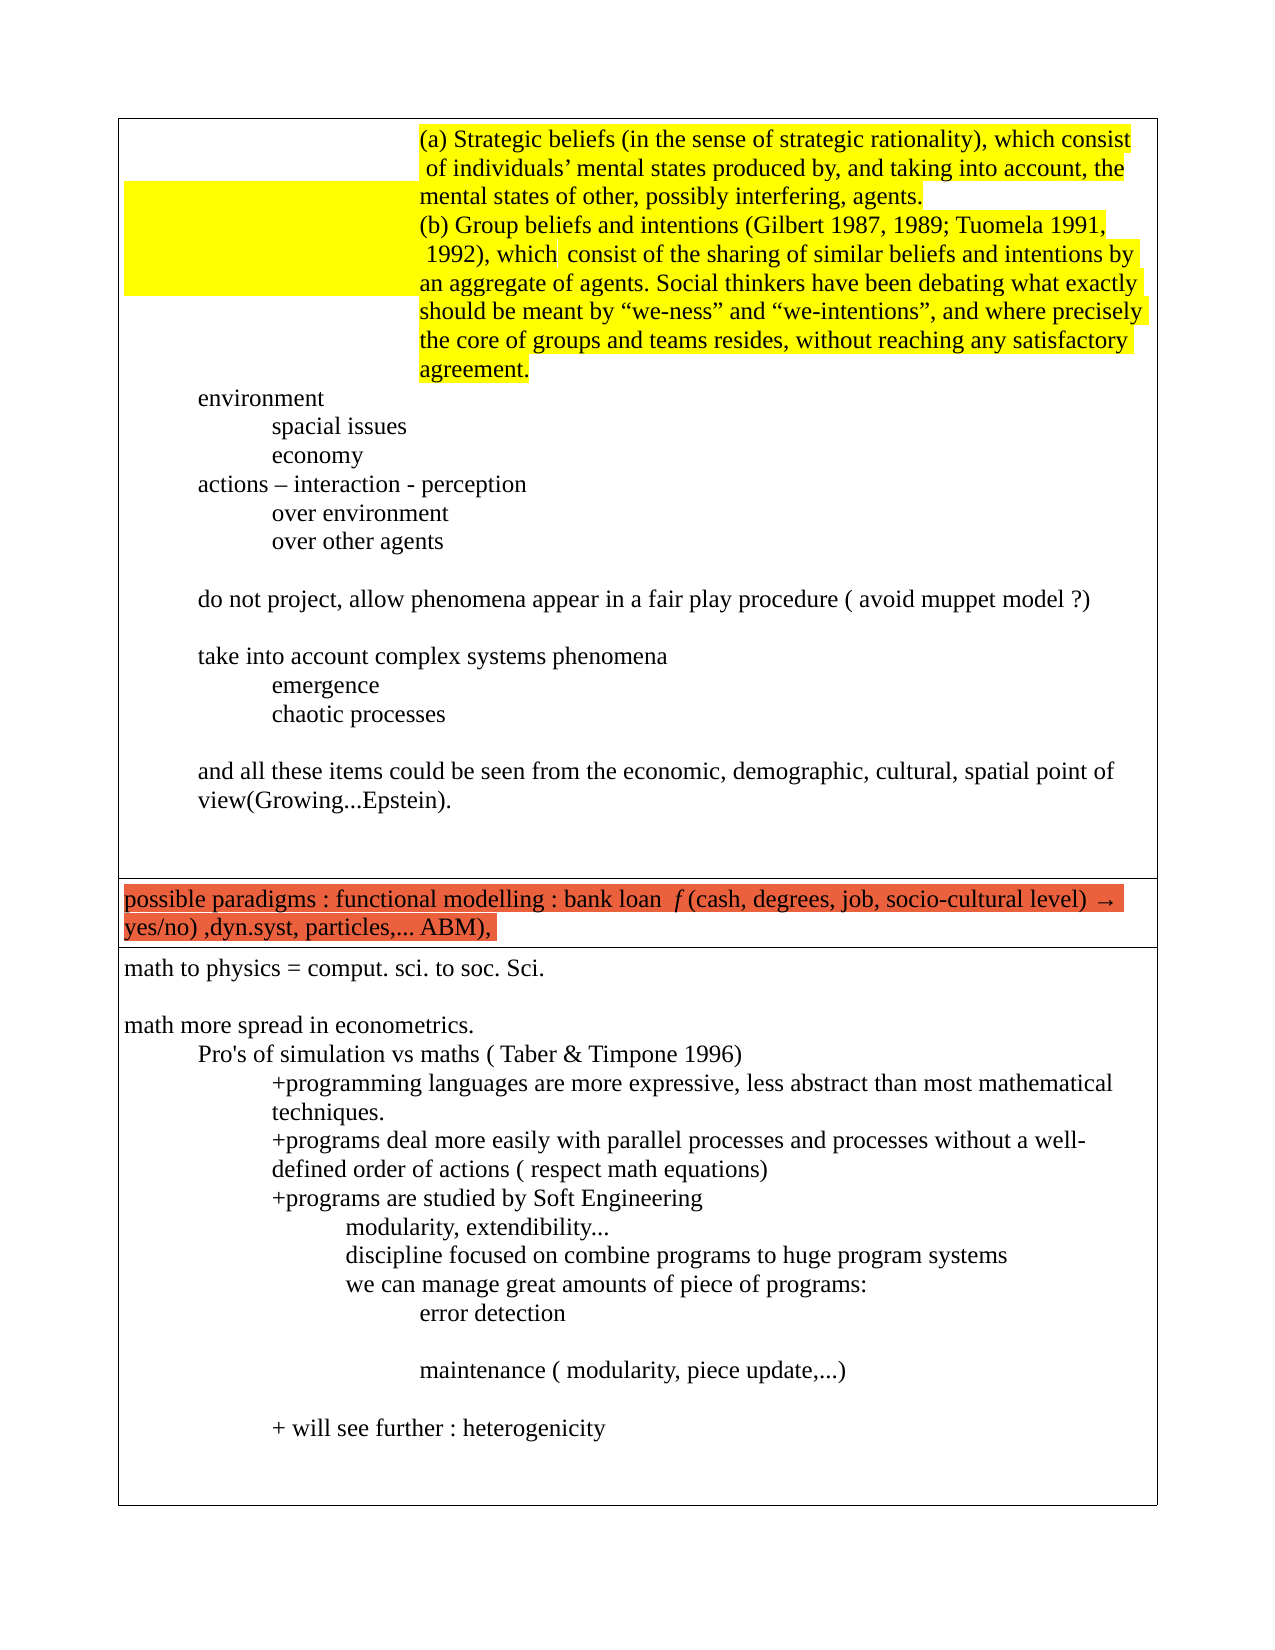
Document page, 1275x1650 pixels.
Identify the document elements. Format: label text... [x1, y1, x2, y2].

table_cell math to physics = comput. sci. to soc. Sci. math more spread in econometrics. Pro's of simulation vs maths ( Taber & Timpone 1996) +programming languages are more expressive, less abstract than most mathematical techniques. +programs deal more easily with parallel processes and processes without a well- defined order of actions ( respect math equations) +programs are studied by Soft Engineering modularity, extendibility... discipline focused on combine programs to huge program systems we can manage great amounts of piece of programs: error detection maintenance ( modularity, piece update,...) + will see further : heterogenicity [119, 948, 1157, 1505]
table_cell possible paradigms : functional modelling : bank loan f (cash, degrees, job, socio-cultural level) → yes/no) ,dyn.syst, particles,... ABM), [119, 879, 1157, 947]
table_cell (a) Strategic beliefs (in the sense of strategic rationality), which consist of individuals’ mental states produced by, and taking into account, the mental states of other, possibly interfering, agents. (b) Group beliefs and intentions (Gilbert 1987, 1989; Tuomela 1991, 1992), which consist of the sharing of similar beliefs and intentions by an aggregate of agents. Social thinkers have been debating what exactly should be meant by “we-ness” and “we-intentions”, and where precisely the core of groups and teams resides, without reaching any satisfactory agreement. environment spacial issues economy actions – interaction - perception over environment over other agents do not project, allow phenomena appear in a fair play procedure ( avoid muppet model ?) take into account complex systems phenomena emergence chaotic processes and all these items could be seen from the economic, demographic, cultural, spatial point of view(Growing...Epstein). [119, 119, 1157, 878]
